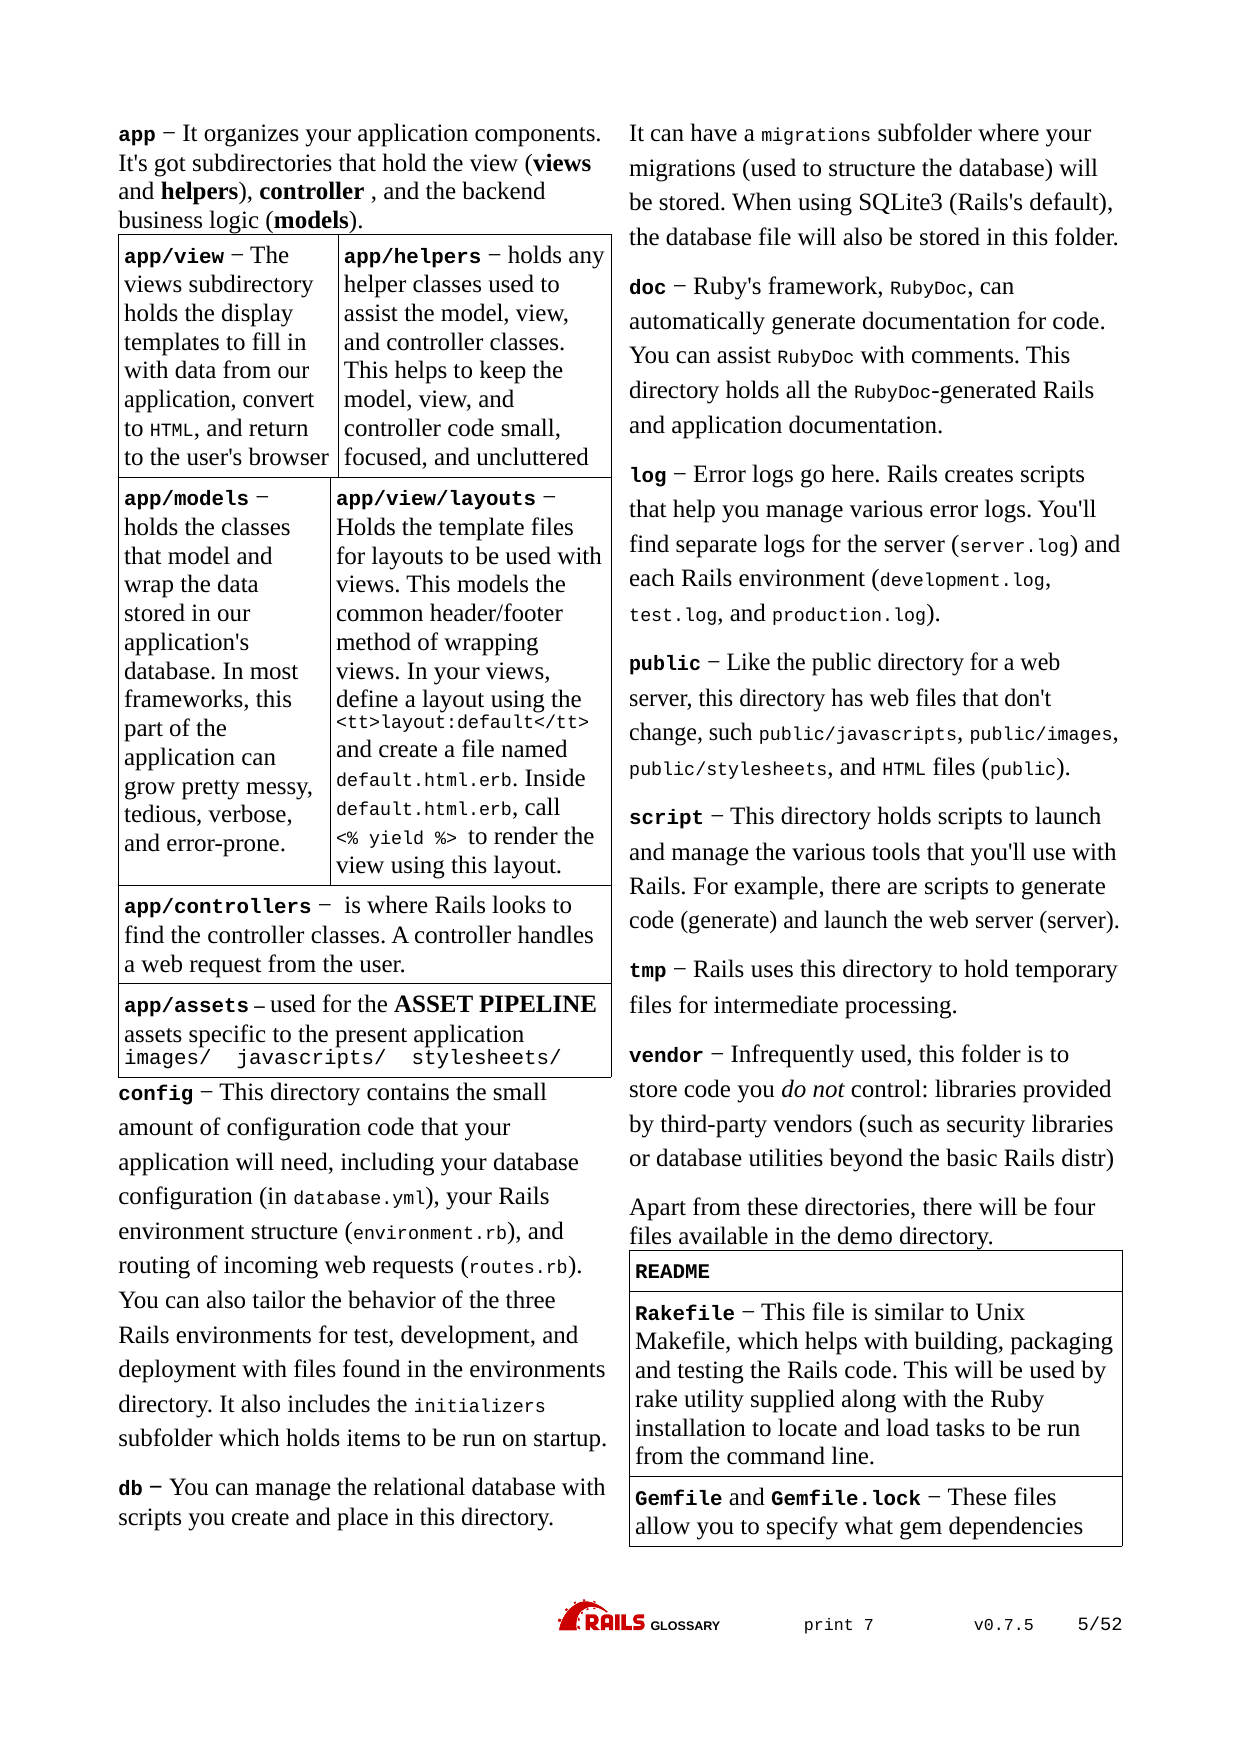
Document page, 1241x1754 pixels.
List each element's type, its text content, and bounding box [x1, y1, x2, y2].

text doc − Ruby's framework, RubyDoc, can automatically generate documentation for code. You can assist RubyDoc with comments. This directory holds all the RubyDoc-generated Rails and application documentation. [629, 271, 1122, 439]
text script − This directory holds scripts to launch and manage the various tools that you'll use with Rails. For example, there are scripts to generate code (generate) and launch the web server (server). [629, 801, 1122, 934]
text app − It organizes your application components. It's got subdirectories that hold the view (views and helpers), controller , and the backend business logic (models). [118, 118, 611, 234]
table_cell Gemfile and Gemfile.lock − These files allow you to specify what gem dependencies [630, 1477, 1122, 1546]
table_cell app/assets – used for the ASSET PIPELINE assets specific to the present application images/ javascripts/ stylesheets/ [119, 984, 611, 1077]
text db − You can manage the relational database with scripts you create and place in this directory. [118, 1472, 611, 1531]
text Apart from these directories, there will be four files available in the demo directory. [629, 1192, 1122, 1250]
table_cell app/controllers − is where Rails looks to find the controller classes. A controller handles a web request from the user. [119, 886, 611, 983]
text log − Error logs go here. Rails creates scripts that help you manage various error logs. You'll find separate logs for the server (server.log) and each Rails environment (development.log, test.log, and production.log). [629, 459, 1122, 627]
table_header app/view − The views subdirectory holds the display templates to fill in with data from our application, convert to HTML, and return to the user's browser [119, 235, 338, 477]
text tmp − Rails uses this directory to hold temporary files for intermediate processing. [629, 954, 1122, 1019]
table_cell Rakefile − This file is similar to Unix Makefile, which helps with building, packaging and testing the Rails code. This will be used by rake utility supplied along with the Ruby installation to locate and load tasks to be run from the command line. [630, 1292, 1122, 1476]
table_header app/helpers − holds any helper classes used to assist the model, view, and controller classes. This helps to keep the model, view, and controller code small, focused, and uncluttered [339, 235, 611, 477]
text public − Like the public directory for a web server, this directory has web files that don't change, such public/javascripts, public/images, public/stylesheets, and HTML files (public). [629, 647, 1122, 781]
text vendor − Infrequently used, this folder is to store code you do not control: libraries provided by third-party vendors (such as security libraries or database utilities beyond the basic Rails distr) [629, 1039, 1122, 1172]
text It can have a migrations subfolder where your migrations (used to structure the database) will be stored. When using SQLite3 (Rails's default), the database file will also be stored in this folder. [629, 118, 1122, 251]
table_cell app/view/layouts − Holds the template files for layouts to be used with views. This models the common header/footer method of wrapping views. In your views, define a layout using the <tt>layout:default</tt> and create a file named default.html.erb. Inside default.html.erb, call <% yield %> to render the view using this layout. [331, 478, 611, 884]
table_header README [630, 1251, 1122, 1291]
table_cell app/models − holds the classes that model and wrap the data stored in our application's database. In most frameworks, this part of the application can grow pretty messy, tedious, verbose, and error-prone. [119, 478, 330, 884]
text config − This directory contains the small amount of configuration code that your application will need, including your database configuration (in database.yml), your Rails environment structure (environment.rb), and routing of incoming web requests (routes.rb). You can also tailor the behavior of the three Rails environments for test, development, and deployment with files found in the environments directory. It also includes the initializers subfolder which holds items to be run on startup. [118, 1078, 611, 1452]
